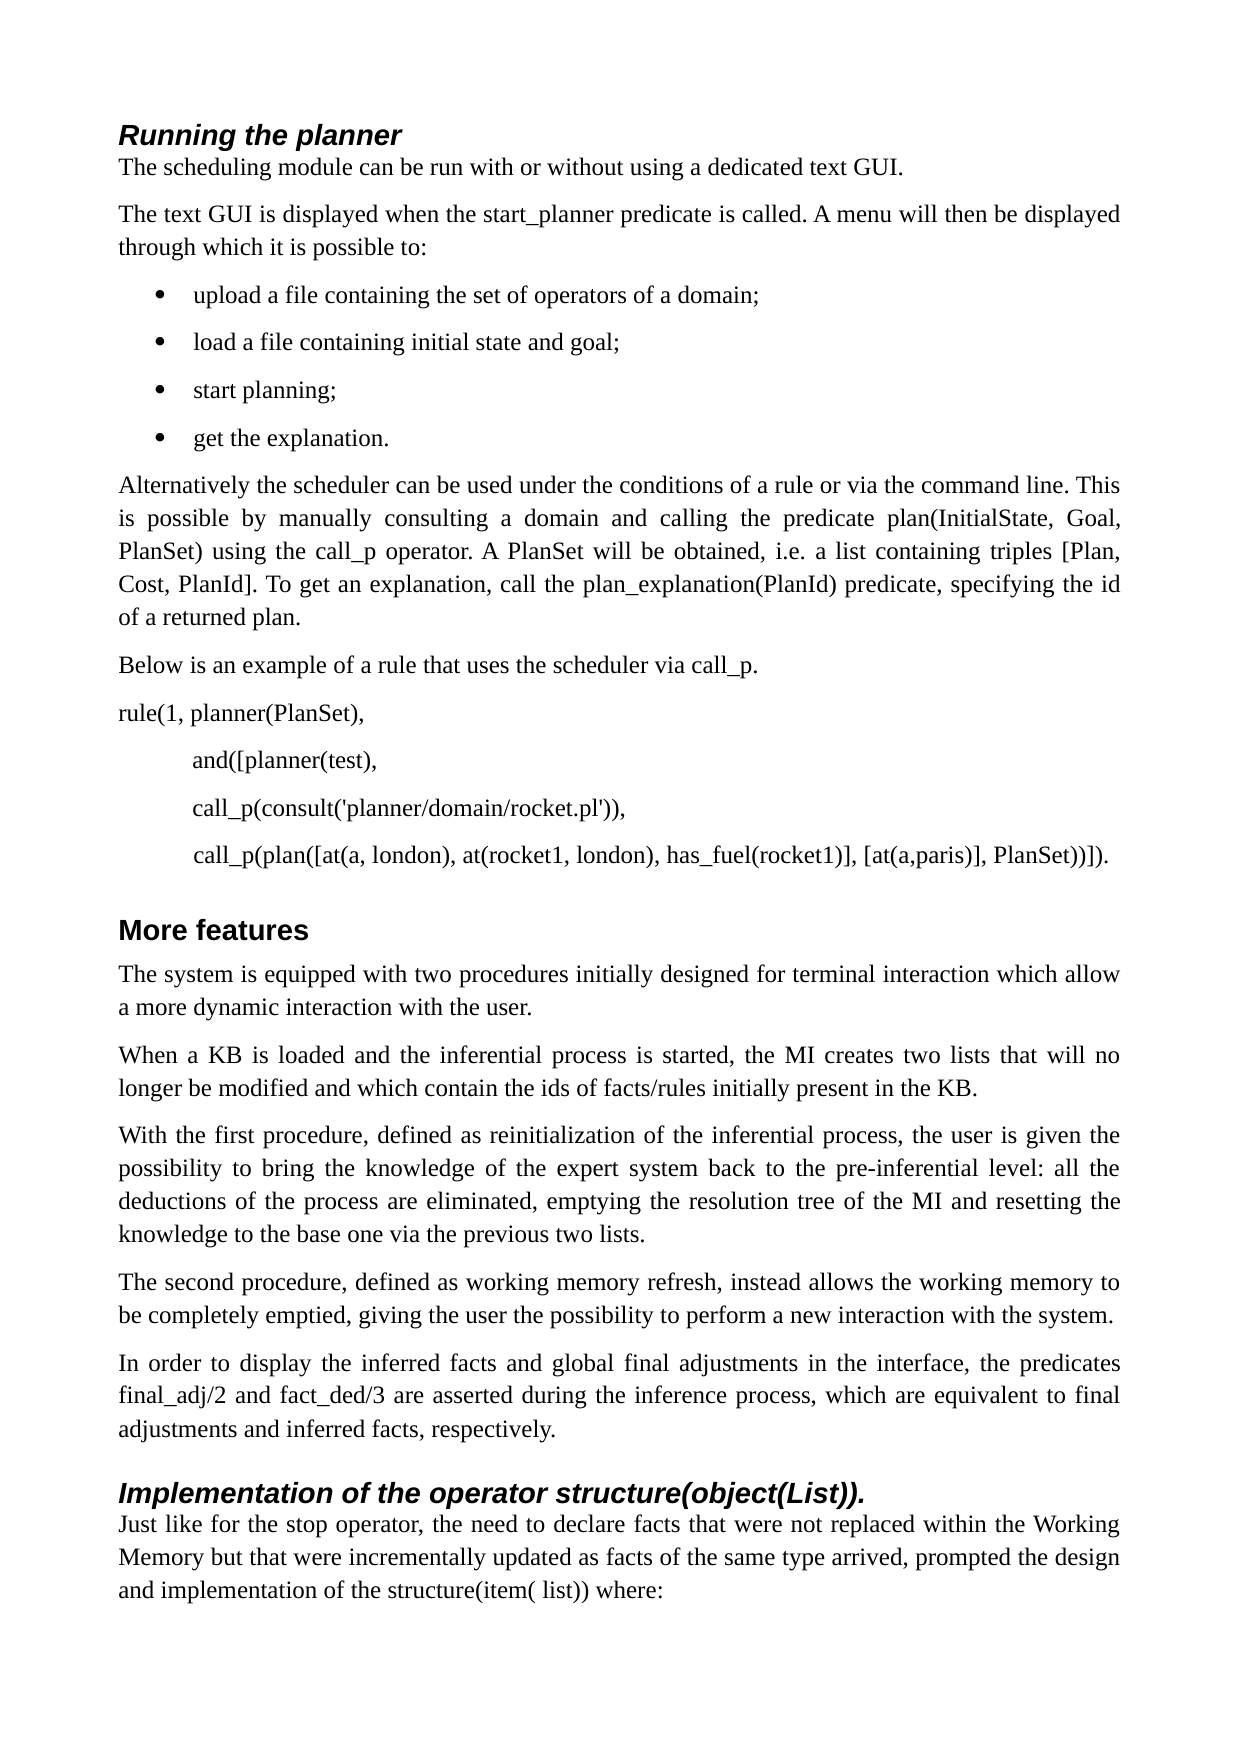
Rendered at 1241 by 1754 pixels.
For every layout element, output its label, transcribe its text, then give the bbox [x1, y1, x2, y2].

list load a file containing initial state and goal; [156, 327, 1122, 356]
text Just like for the stop operator, the need to declare facts that were not replaced within the Working Memory but that were incrementally updated as facts of the same type arrived, prompted the design and implementation of the structure(item( list)) where: [118, 1509, 1122, 1604]
text The scheduling module can be run with or without using a dedicated text GUI. [118, 152, 1122, 180]
text rule(1, planner(PlanSet), [118, 698, 1122, 726]
subtitle Implementation of the operator structure(object(List)). [118, 1476, 1122, 1509]
text The second procedure, defined as working memory refresh, instead allows the working memory to be completely emptied, giving the user the possibility to perform a new interaction with the system. [118, 1267, 1122, 1329]
list upload a file containing the set of operators of a domain; [156, 280, 1122, 309]
text With the first procedure, defined as reinitialization of the inferential process, the user is given the possibility to bring the knowledge of the expert system back to the pre-inferential level: all the deductions of the process are eliminated, emptying the resolution tree of the MI and resetting the knowledge to the base one via the previous two lists. [118, 1120, 1122, 1248]
text When a KB is loaded and the inferential process is started, the MI creates two lists that will no longer be modified and which contain the ids of facts/rules initially present in the KB. [118, 1040, 1122, 1101]
text Alternatively the scheduler can be used under the conditions of a rule or via the command line. This is possible by manually consulting a domain and calling the predicate plan(InitialState, Goal, PlanSet) using the call_p operator. A PlanSet will be obtained, i.e. a list containing triples [Plan, Cost, PlanId]. To get an explanation, call the plan_explanation(PlanId) predicate, specifying the id of a returned plan. [118, 470, 1122, 631]
text call_p(consult('planner/domain/rocket.pl')), [118, 793, 1122, 822]
list start planning; [156, 375, 1122, 404]
text and([planner(test), [118, 745, 1122, 774]
text The system is equipped with two procedures initially designed for terminal interaction which allow a more dynamic interaction with the user. [118, 959, 1122, 1021]
text In order to display the inferred facts and global final adjustments in the interface, the predicates final_adj/2 and fact_ded/3 are asserted during the inference process, which are equivalent to final adjustments and inferred facts, respectively. [118, 1348, 1122, 1442]
text Below is an example of a rule that uses the scheduler via call_p. [118, 650, 1122, 679]
list get the explanation. [156, 423, 1122, 451]
text The text GUI is displayed when the start_planner predicate is called. A menu will then be displayed through which it is possible to: [118, 199, 1122, 261]
subtitle Running the planner [118, 118, 1122, 152]
text call_p(plan([at(a, london), at(rocket1, london), has_fuel(rocket1)], [at(a,paris)], PlanSet))]). [193, 840, 1122, 869]
subtitle More features [118, 913, 1122, 947]
